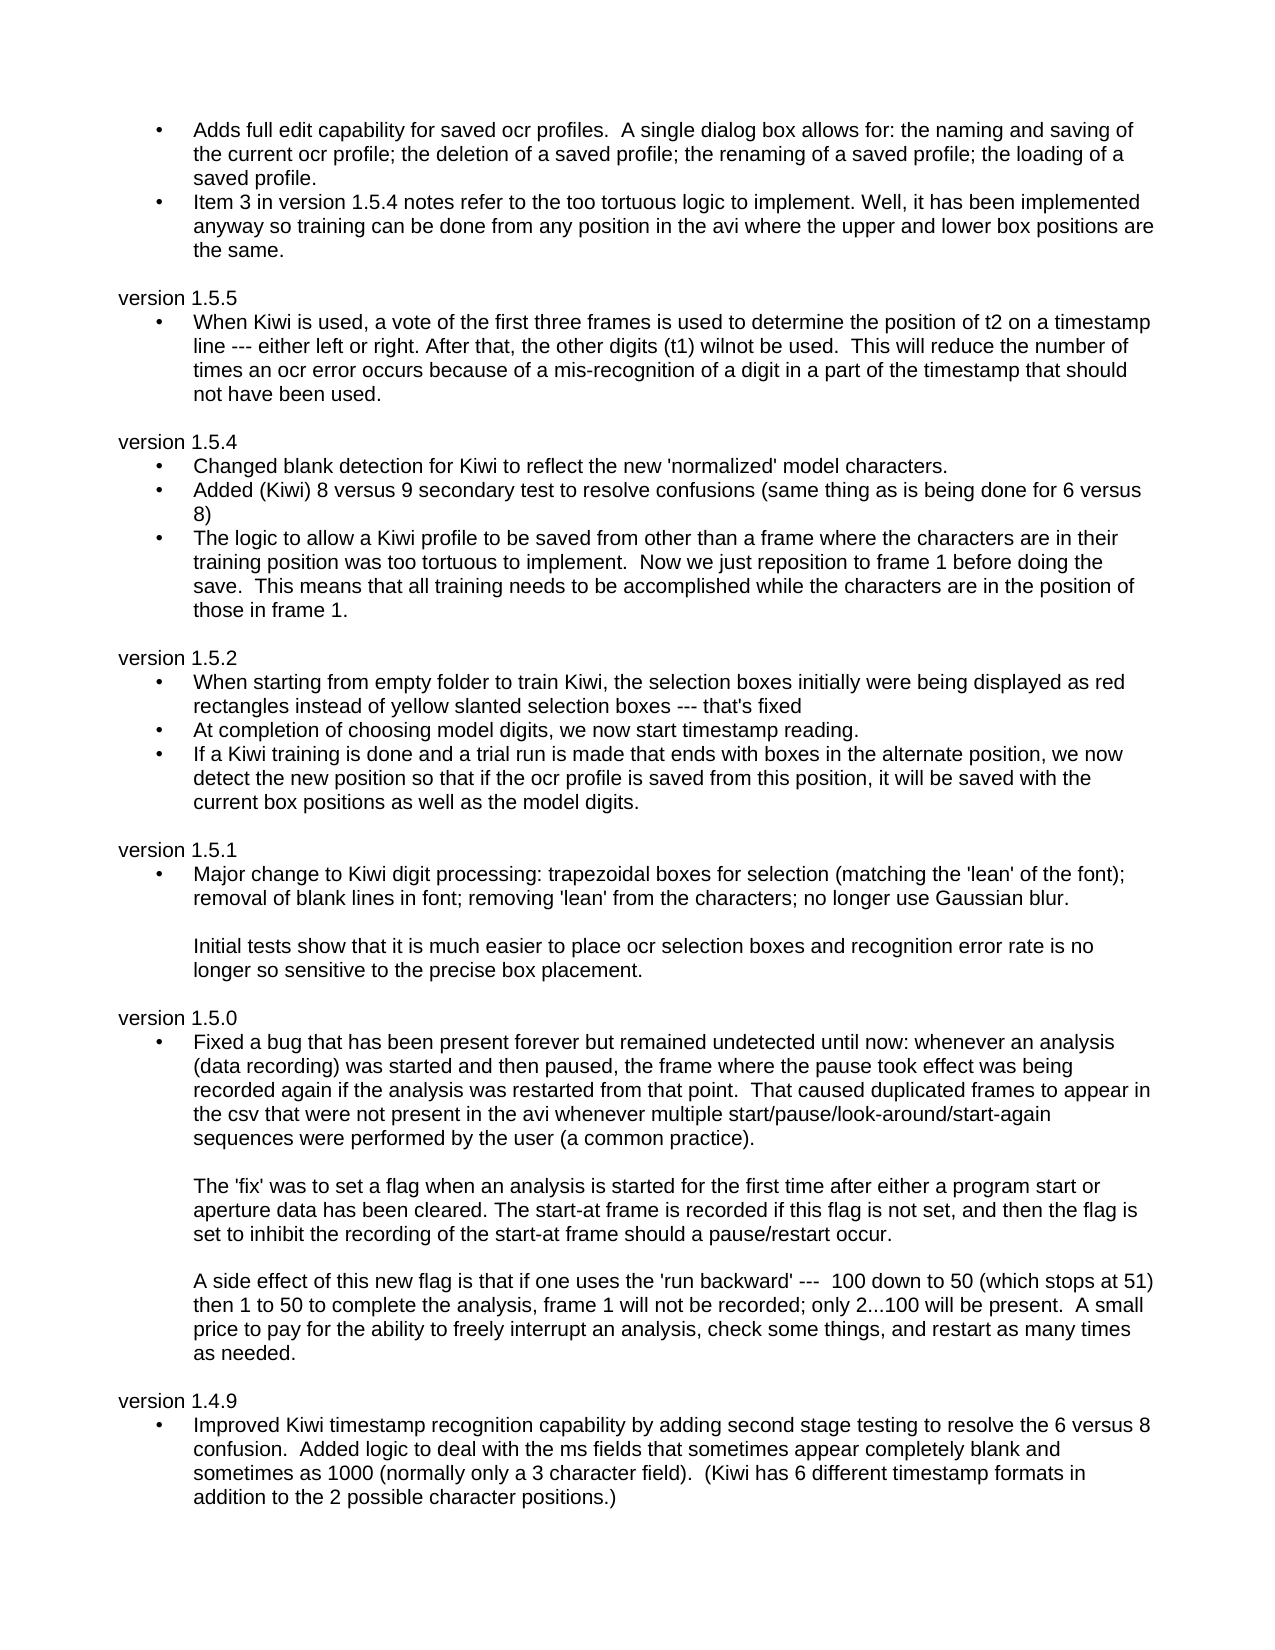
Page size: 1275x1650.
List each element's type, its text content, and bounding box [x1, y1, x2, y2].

list When starting from empty folder to train Kiwi, the selection boxes initially were being displayed as red rectangles instead of yellow slanted selection boxes --- that's fixed [156, 670, 1157, 718]
text version 1.5.5 [118, 286, 1157, 310]
text version 1.5.4 [118, 430, 1157, 454]
list Added (Kiwi) 8 versus 9 secondary test to resolve confusions (same thing as is being done for 6 versus 8) [156, 478, 1157, 526]
list Adds full edit capability for saved ocr profiles. A single dialog box allows for: the naming and saving of the current ocr profile; the deletion of a saved profile; the renaming of a saved profile; the loading of a saved profile. [156, 118, 1157, 190]
list The logic to allow a Kiwi profile to be saved from other than a frame where the characters are in their training position was too tortuous to implement. Now we just reposition to frame 1 before doing the save. This means that all training needs to be accomplished while the characters are in the position of those in frame 1. [156, 526, 1157, 646]
list Changed blank detection for Kiwi to reflect the new 'normalized' model characters. [156, 454, 1157, 478]
text version 1.5.1 [118, 838, 1157, 862]
list When Kiwi is used, a vote of the first three frames is used to determine the position of t2 on a timestamp line --- either left or right. After that, the other digits (t1) wilnot be used. This will reduce the number of times an ocr error occurs because of a mis-recognition of a digit in a part of the timestamp that should not have been used. [156, 310, 1157, 430]
text version 1.5.2 [118, 646, 1157, 670]
list If a Kiwi training is done and a trial run is made that ends with boxes in the alternate position, we now detect the new position so that if the ocr profile is saved from this position, it will be saved with the current box positions as well as the model digits. [156, 742, 1157, 838]
list Improved Kiwi timestamp recognition capability by adding second stage testing to resolve the 6 versus 8 confusion. Added logic to deal with the ms fields that sometimes appear completely blank and sometimes as 1000 (normally only a 3 character field). (Kiwi has 6 different timestamp formats in addition to the 2 possible character positions.) [156, 1413, 1157, 1509]
text version 1.5.0 [118, 1006, 1157, 1029]
text version 1.4.9 [118, 1389, 1157, 1413]
list Fixed a bug that has been present forever but remained undetected until now: whenever an analysis (data recording) was started and then paused, the frame where the pause took effect was being recorded again if the analysis was restarted from that point. That caused duplicated frames to appear in the csv that were not present in the avi whenever multiple start/pause/look-around/start-again sequences were performed by the user (a common practice). The 'fix' was to set a flag when an analysis is started for the first time after either a program start or aperture data has been cleared. The start-at frame is recorded if this flag is not set, and then the flag is set to inhibit the recording of the start-at frame should a pause/restart occur. A side effect of this new flag is that if one uses the 'run backward' --- 100 down to 50 (which stops at 51) then 1 to 50 to complete the analysis, frame 1 will not be recorded; only 2...100 will be present. A small price to pay for the ability to freely interrupt an analysis, check some things, and restart as many times as needed. [156, 1029, 1157, 1389]
list Major change to Kiwi digit processing: trapezoidal boxes for selection (matching the 'lean' of the font); removal of blank lines in font; removing 'lean' from the characters; no longer use Gaussian blur. Initial tests show that it is much easier to place ocr selection boxes and recognition error rate is no longer so sensitive to the precise box placement. [156, 862, 1157, 1006]
list Item 3 in version 1.5.4 notes refer to the too tortuous logic to implement. Well, it has been implemented anyway so training can be done from any position in the avi where the upper and lower box positions are the same. [156, 190, 1157, 286]
list At completion of choosing model digits, we now start timestamp reading. [156, 718, 1157, 742]
